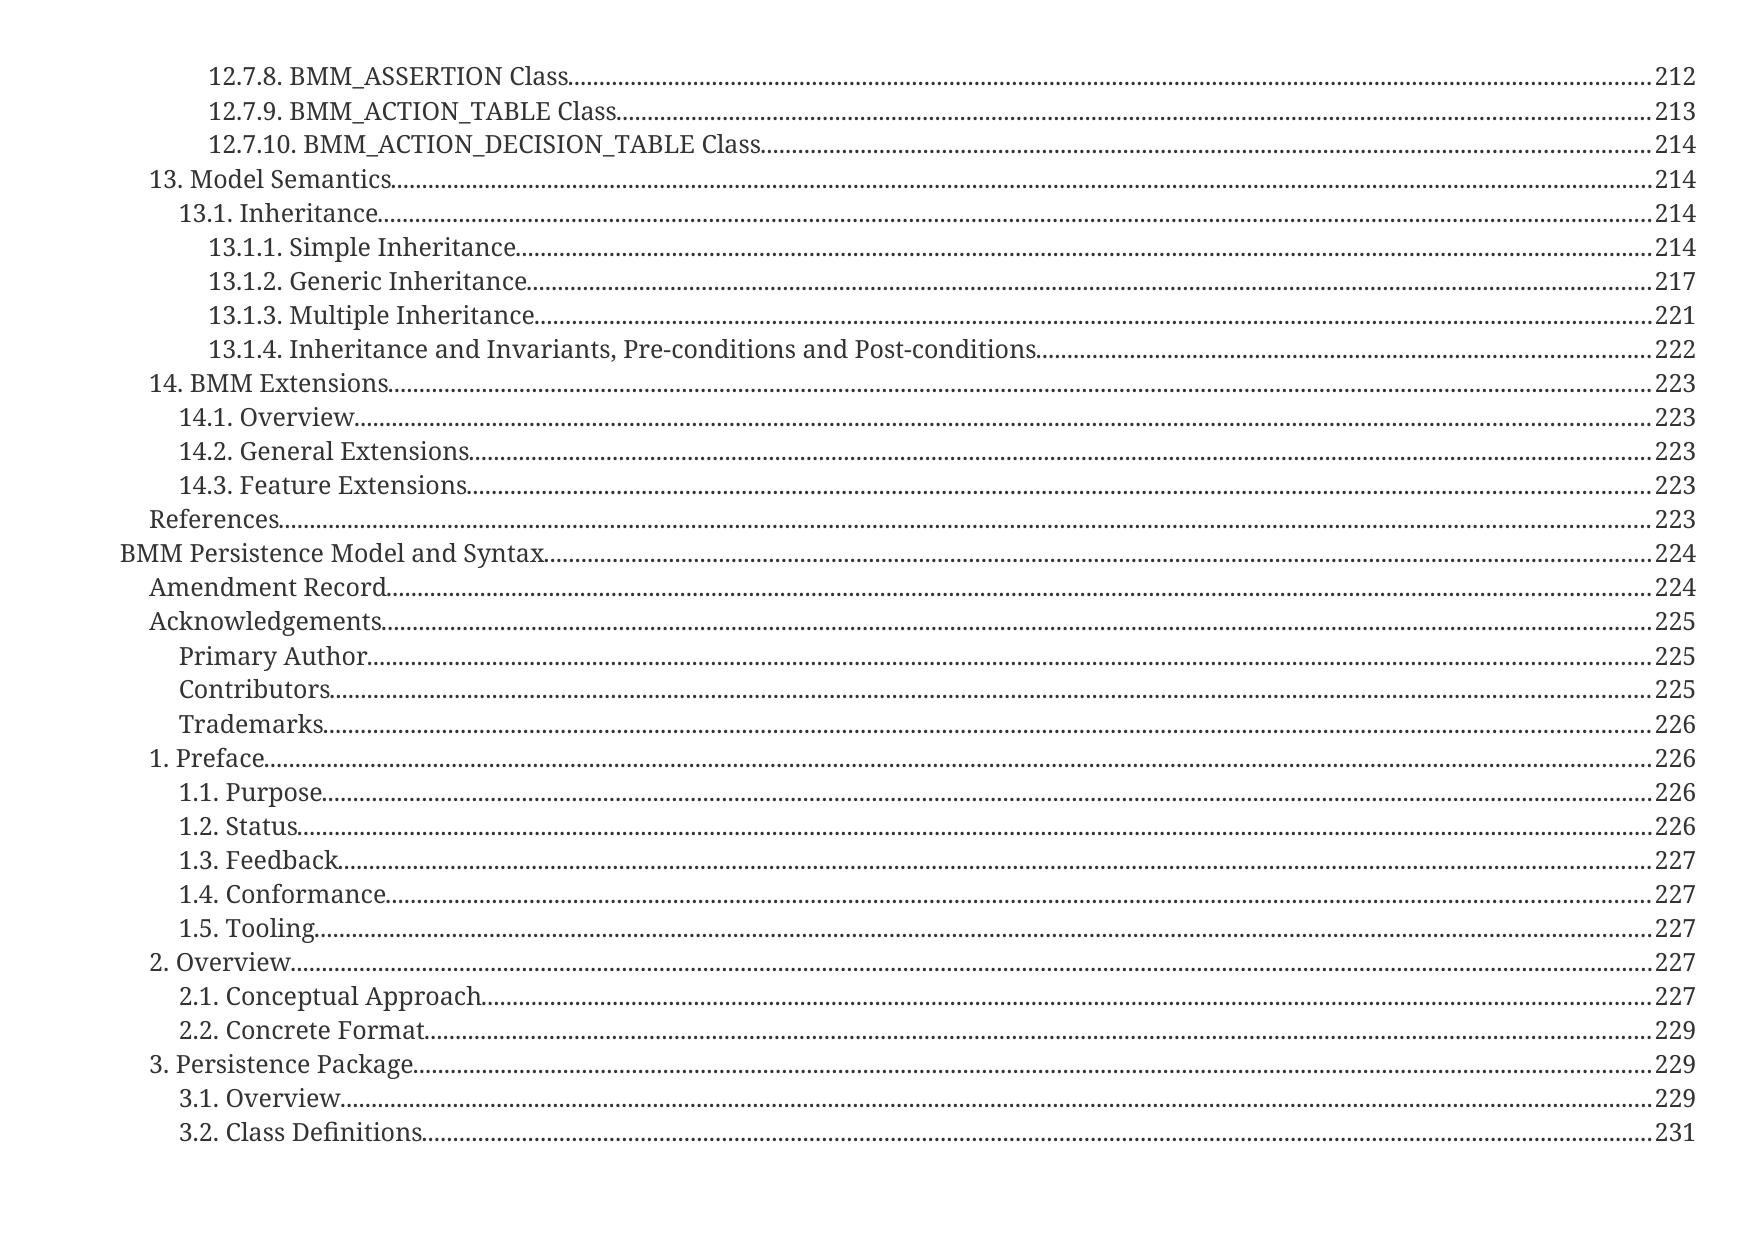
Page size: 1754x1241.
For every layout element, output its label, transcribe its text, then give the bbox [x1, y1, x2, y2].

text Primary Author 225 [177, 638, 1695, 672]
text 12.7.10. BMM_ACTION_DECISION_TABLE Class 214 [207, 127, 1695, 161]
text 13.1.2. Generic Inheritance 217 [207, 263, 1695, 297]
text 1. Preface 226 [148, 740, 1695, 774]
text Trademarks 226 [177, 706, 1695, 740]
text 1.2. Status 226 [177, 808, 1695, 842]
text 1.5. Tooling 227 [177, 911, 1695, 945]
text References 223 [148, 502, 1695, 536]
text 12.7.8. BMM_ASSERTION Class 212 [207, 59, 1695, 93]
text 13. Model Semantics 214 [148, 161, 1695, 195]
text 1.1. Purpose 226 [177, 774, 1695, 808]
text 12.7.9. BMM_ACTION_TABLE Class 213 [207, 93, 1695, 127]
text 14.2. General Extensions 223 [177, 434, 1695, 468]
text 2.1. Conceptual Approach 227 [177, 979, 1695, 1013]
text 2.2. Concrete Format 229 [177, 1013, 1695, 1047]
text 14.3. Feature Extensions 223 [177, 468, 1695, 502]
text BMM Persistence Model and Syntax 224 [118, 536, 1695, 570]
text 2. Overview 227 [148, 945, 1695, 979]
text 1.3. Feedback 227 [177, 842, 1695, 877]
text 3.1. Overview 229 [177, 1081, 1695, 1115]
text 13.1. Inheritance 214 [177, 195, 1695, 229]
text 13.1.1. Simple Inheritance 214 [207, 229, 1695, 263]
text 13.1.4. Inheritance and Invariants, Pre-conditions and Post-conditions 222 [207, 332, 1695, 366]
text 3. Persistence Package 229 [148, 1047, 1695, 1081]
text 14.1. Overview 223 [177, 400, 1695, 434]
text 14. BMM Extensions 223 [148, 366, 1695, 400]
text 13.1.3. Multiple Inheritance 221 [207, 297, 1695, 332]
text 3.2. Class Definitions 231 [177, 1115, 1695, 1149]
text Contributors 225 [177, 672, 1695, 706]
text Acknowledgements 225 [148, 604, 1695, 638]
text 1.4. Conformance 227 [177, 877, 1695, 911]
text Amendment Record 224 [148, 570, 1695, 604]
